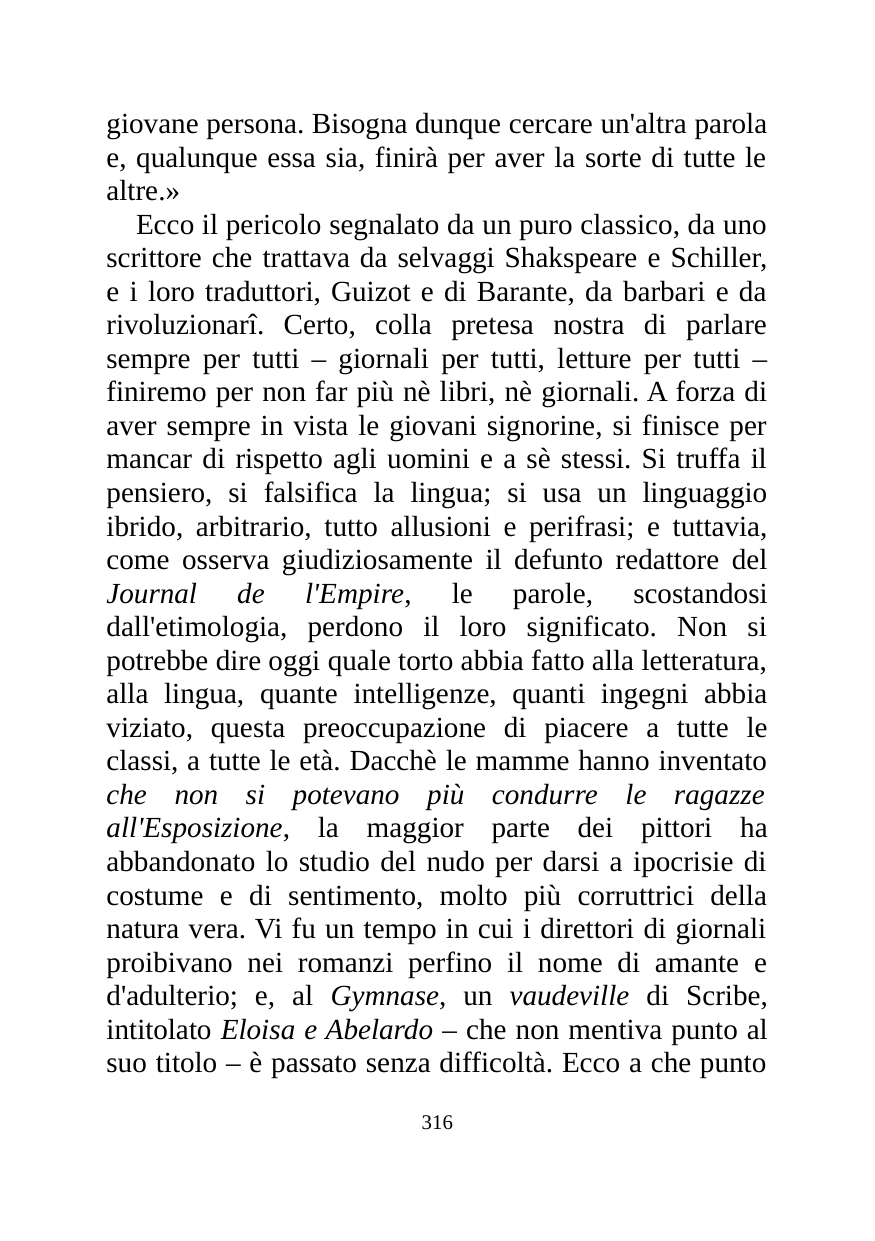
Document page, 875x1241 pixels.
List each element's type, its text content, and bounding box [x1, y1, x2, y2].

text Ecco il pericolo segnalato da un puro classico, da uno scrittore che trattava da selvaggi Shakspeare e Schiller, e i loro traduttori, Guizot e di Barante, da barbari e da rivoluzionarî. Certo, colla pretesa nostra di parlare sempre per tutti – giornali per tutti, letture per tutti – finiremo per non far più nè libri, nè giornali. A forza di aver sempre in vista le giovani signorine, si finisce per mancar di rispetto agli uomini e a sè stessi. Si truffa il pensiero, si falsifica la lingua; si usa un linguaggio ibrido, arbitrario, tutto allusioni e perifrasi; e tuttavia, come osserva giudiziosamente il defunto redattore del Journal de l'Empire, le parole, scostandosi dall'etimologia, perdono il loro significato. Non si potrebbe dire oggi quale torto abbia fatto alla letteratura, alla lingua, quante intelligenze, quanti ingegni abbia viziato, questa preoccupazione di piacere a tutte le classi, a tutte le età. Dacchè le mamme hanno inventato che non si potevano più condurre le ragazze all'Esposizione, la maggior parte dei pittori ha abbandonato lo studio del nudo per darsi a ipocrisie di costume e di sentimento, molto più corruttrici della natura vera. Vi fu un tempo in cui i direttori di giornali proibivano nei romanzi perfino il nome di amante e d'adulterio; e, al Gymnase, un vaudeville di Scribe, intitolato Eloisa e Abelardo – che non mentiva punto al suo titolo – è passato senza difficoltà. Ecco a che punto [106, 207, 768, 1079]
text giovane persona. Bisogna dunque cercare un'altra parola e, qualunque essa sia, finirà per aver la sorte di tutte le altre.» [106, 106, 768, 207]
